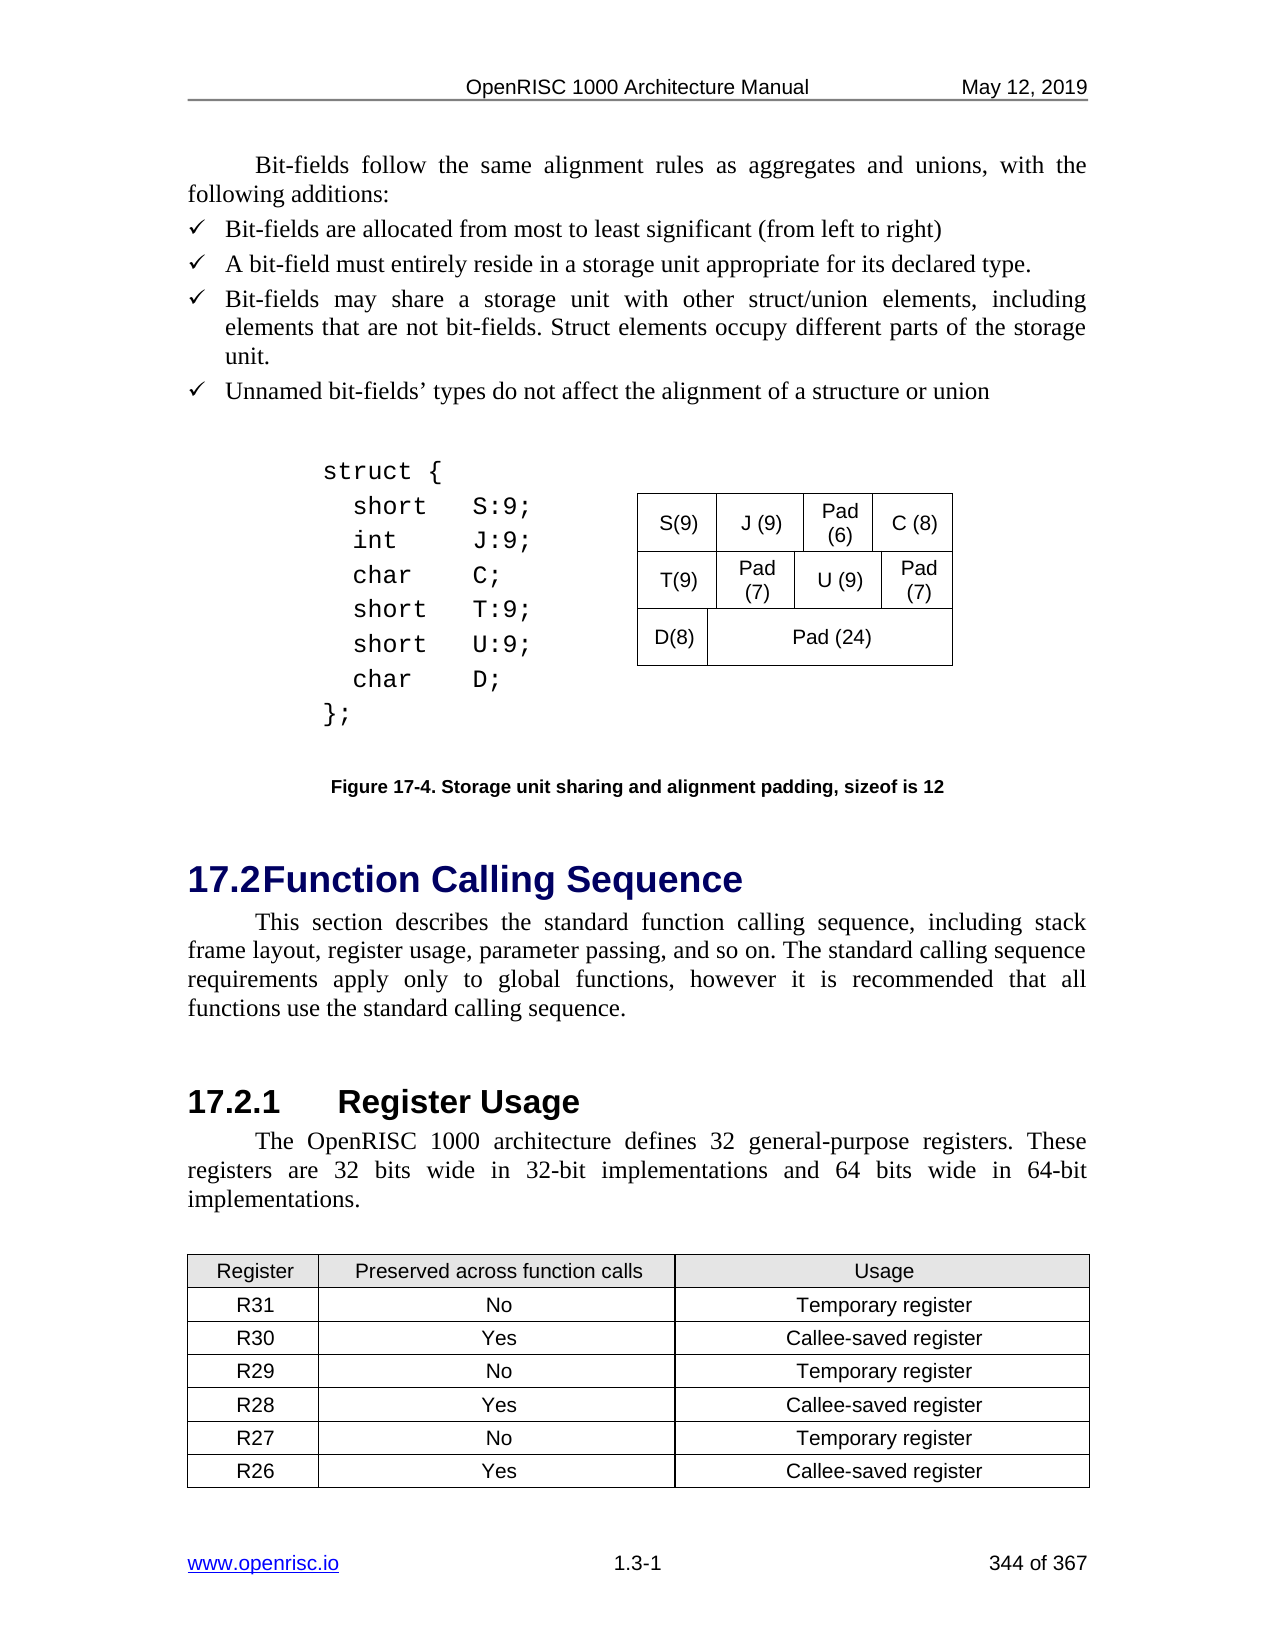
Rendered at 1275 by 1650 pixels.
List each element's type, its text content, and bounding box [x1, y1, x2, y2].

table_cell No [319, 1288, 674, 1321]
table_cell No [319, 1355, 674, 1387]
text short U:9; [322, 632, 637, 660]
table_cell R31 [188, 1288, 318, 1321]
table_cell Pad (24) [708, 609, 952, 665]
text char D; [322, 666, 637, 694]
table_cell R29 [188, 1355, 318, 1387]
table_cell No [319, 1422, 674, 1454]
table_cell R28 [188, 1388, 318, 1421]
list Unnamed bit-fields’ types do not affect the alignment of a structure or union [187, 376, 1087, 405]
table_cell Temporary register [676, 1288, 1089, 1321]
table_cell Temporary register [676, 1422, 1089, 1454]
table_cell Temporary register [676, 1355, 1089, 1387]
table_cell Yes [319, 1322, 674, 1354]
table_cell Yes [319, 1388, 674, 1421]
text Bit-fields follow the same alignment rules as aggregates and unions, with the following additions: [187, 150, 1087, 207]
table_cell U (9) [795, 552, 881, 608]
list Bit-fields may share a storage unit with other struct/union elements, including elements that are not bit-fields. Struct elements occupy different parts of the storage unit. [187, 284, 1087, 370]
table_cell R26 [188, 1455, 318, 1487]
text short S:9; [322, 493, 637, 522]
text struct { [322, 459, 637, 487]
table_cell Callee-saved register [676, 1388, 1089, 1421]
text The OpenRISC 1000 architecture defines 32 general-purpose registers. These registers are 32 bits wide in 32-bit implementations and 64 bits wide in 64-bit implementations. [187, 1126, 1087, 1213]
table_cell R30 [188, 1322, 318, 1354]
text This section describes the standard function calling sequence, including stack frame layout, register usage, parameter passing, and so on. The standard calling sequence requirements apply only to global functions, however it is recommended that all functions use the standard calling sequence. [187, 907, 1087, 1022]
text short T:9; [322, 597, 637, 625]
text Figure 17-4. Storage unit sharing and alignment padding, sizeof is 12 [187, 776, 1087, 797]
table_cell D(8) [638, 609, 707, 665]
text int J:9; [322, 528, 637, 556]
text char C; [322, 562, 637, 591]
table_header Usage [676, 1255, 1089, 1287]
subtitle Register Usage [187, 1082, 1087, 1120]
table_header S(9) [638, 494, 716, 551]
table_cell Pad (7) [717, 552, 794, 608]
table_header Preserved across function calls [319, 1255, 674, 1287]
table_header C (8) [873, 494, 952, 551]
text }; [322, 701, 637, 729]
table_cell T(9) [638, 552, 716, 608]
table_cell Callee-saved register [676, 1455, 1089, 1487]
table_cell Callee-saved register [676, 1322, 1089, 1354]
table_cell Yes [319, 1455, 674, 1487]
table_header Pad (6) [804, 494, 872, 551]
table_header J (9) [717, 494, 803, 551]
list A bit-field must entirely reside in a storage unit appropriate for its declared type. [187, 249, 1087, 277]
subtitle Function Calling Sequence [187, 857, 1087, 900]
table_header Register [188, 1255, 318, 1287]
table_cell R27 [188, 1422, 318, 1454]
list Bit-fields are allocated from most to least significant (from left to right) [187, 214, 1087, 242]
table_cell Pad (7) [882, 552, 952, 608]
